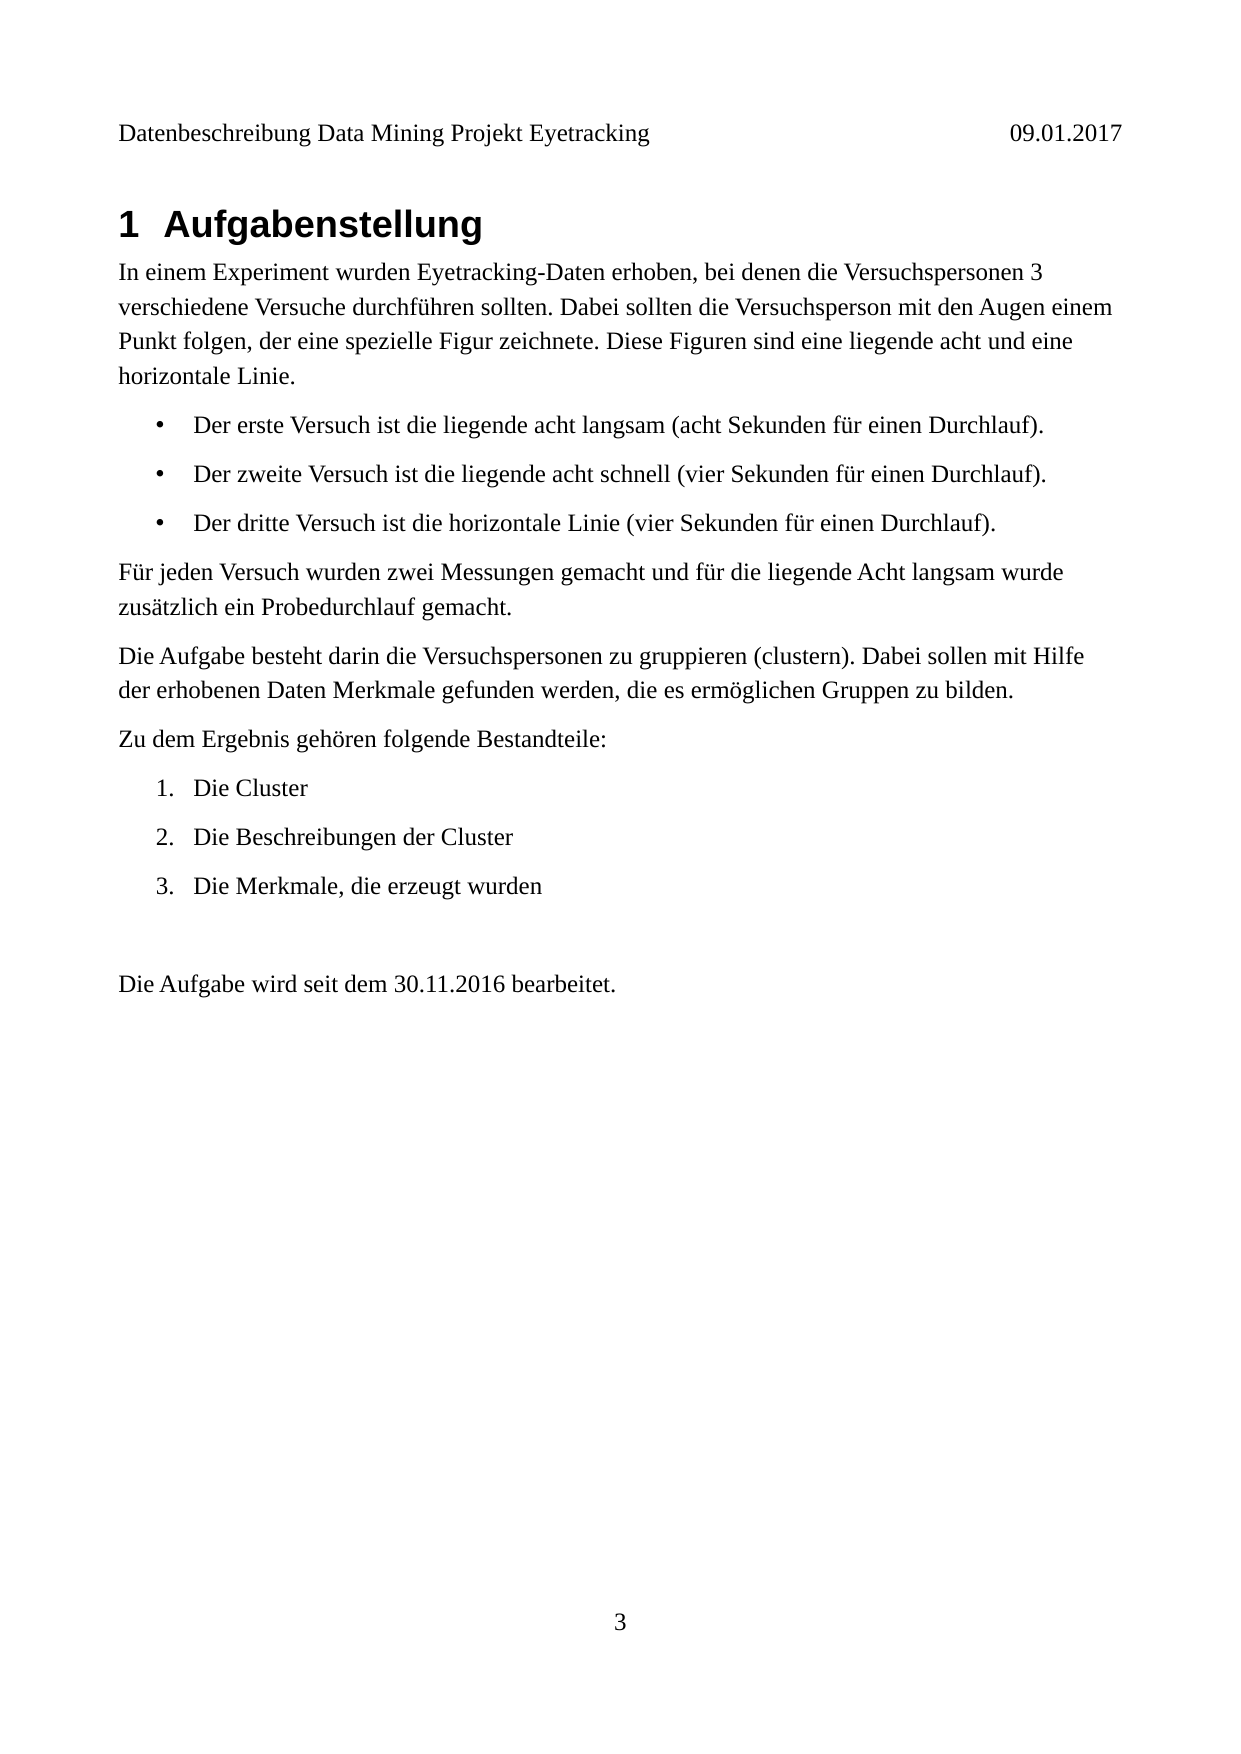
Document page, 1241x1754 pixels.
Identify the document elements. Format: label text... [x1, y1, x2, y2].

text Die Aufgabe besteht darin die Versuchspersonen zu gruppieren (clustern). Dabei sollen mit Hilfe der erhobenen Daten Merkmale gefunden werden, die es ermöglichen Gruppen zu bilden. [118, 641, 1122, 704]
list Der dritte Versuch ist die horizontale Linie (vier Sekunden für einen Durchlauf). [156, 508, 1122, 537]
list Die Cluster [156, 773, 1122, 802]
text Die Aufgabe wird seit dem 30.11.2016 bearbeitet. [118, 969, 1122, 998]
list Der zweite Versuch ist die liegende acht schnell (vier Sekunden für einen Durchlauf). [156, 459, 1122, 488]
list Der erste Versuch ist die liegende acht langsam (acht Sekunden für einen Durchlauf). [156, 410, 1122, 439]
text In einem Experiment wurden Eyetracking-Daten erhoben, bei denen die Versuchspersonen 3 verschiedene Versuche durchführen sollten. Dabei sollten die Versuchsperson mit den Augen einem Punkt folgen, der eine spezielle Figur zeichnete. Diese Figuren sind eine liegende acht und eine horizontale Linie. [118, 257, 1122, 390]
list Die Merkmale, die erzeugt wurden [156, 871, 1122, 900]
subtitle Aufgabenstellung [118, 201, 1122, 245]
text Für jeden Versuch wurden zwei Messungen gemacht und für die liegende Acht langsam wurde zusätzlich ein Probedurchlauf gemacht. [118, 557, 1122, 620]
text Zu dem Ergebnis gehören folgende Bestandteile: [118, 724, 1122, 753]
list Die Beschreibungen der Cluster [156, 822, 1122, 851]
